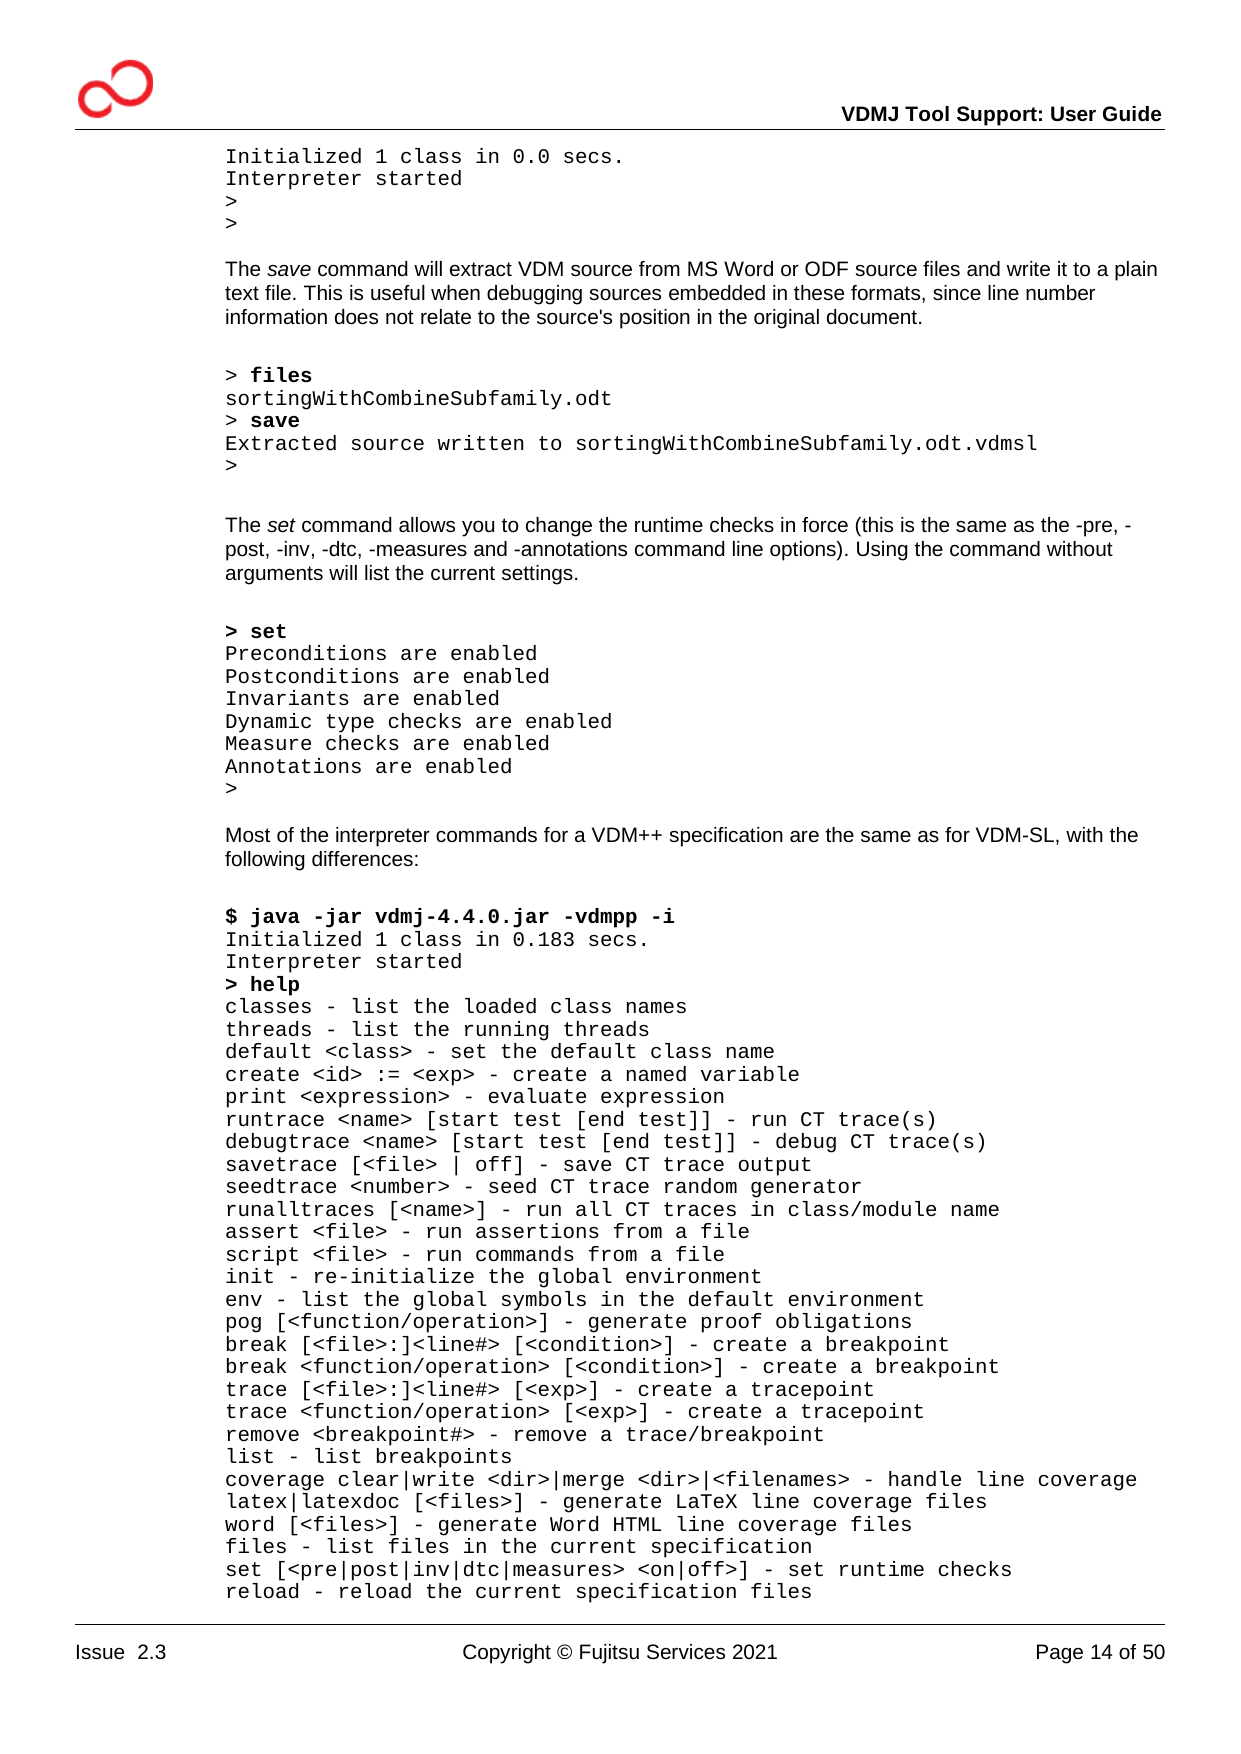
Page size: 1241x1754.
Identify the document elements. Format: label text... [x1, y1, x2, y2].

text latex|latexdoc [<files>] - generate LaTeX line coverage files [225, 1491, 1165, 1513]
text files - list files in the current specification [225, 1536, 1165, 1558]
text Most of the interpreter commands for a VDM++ specification are the same as for VDM-SL, with the following differences: [225, 823, 1165, 871]
text > set [225, 620, 1165, 643]
text Interpreter started [225, 951, 1165, 973]
text > [225, 213, 1165, 235]
text classes - list the loaded class names [225, 996, 1165, 1018]
text > [225, 454, 1165, 477]
text runtrace <name> [start test [end test]] - run CT trace(s) [225, 1108, 1165, 1131]
text Initialized 1 class in 0.0 secs. [225, 145, 1165, 168]
text Dynamic type checks are enabled [225, 710, 1165, 733]
text The save command will extract VDM source from MS Word or ODF source files and write it to a plain text file. This is useful when debugging sources embedded in these formats, since line number information does not relate to the source's position in the original document. [225, 258, 1165, 329]
text word [<files>] - generate Word HTML line coverage files [225, 1513, 1165, 1536]
text pog [<function/operation>] - generate proof obligations [225, 1311, 1165, 1333]
text Invariants are enabled [225, 688, 1165, 710]
text remove <breakpoint#> - remove a trace/breakpoint [225, 1423, 1165, 1446]
text set [<pre|post|inv|dtc|measures> <on|off>] - set runtime checks [225, 1558, 1165, 1581]
text print <expression> - evaluate expression [225, 1086, 1165, 1108]
text Measure checks are enabled [225, 733, 1165, 755]
text Interpreter started [225, 168, 1165, 190]
text init - re-initialize the global environment [225, 1266, 1165, 1288]
text threads - list the running threads [225, 1018, 1165, 1041]
text create <id> := <exp> - create a named variable [225, 1063, 1165, 1086]
text assert <file> - run assertions from a file [225, 1221, 1165, 1243]
text savetrace [<file> | off] - save CT trace output [225, 1153, 1165, 1176]
text > files [225, 364, 1165, 387]
text break <function/operation> [<condition>] - create a breakpoint [225, 1356, 1165, 1378]
text Postconditions are enabled [225, 665, 1165, 688]
text > help [225, 973, 1165, 996]
text $ java -jar vdmj-4.4.0.jar -vdmpp -i [225, 906, 1165, 928]
text Initialized 1 class in 0.183 secs. [225, 928, 1165, 951]
text The set command allows you to change the runtime checks in force (this is the same as the -pre, -post, -inv, -dtc, -measures and -annotations command line options). Using the command without arguments will list the current settings. [225, 513, 1165, 585]
text > [225, 778, 1165, 800]
text reload - reload the current specification files [225, 1581, 1165, 1603]
text seedtrace <number> - seed CT trace random generator [225, 1176, 1165, 1198]
text > save [225, 409, 1165, 432]
text > [225, 190, 1165, 213]
text Preconditions are enabled [225, 643, 1165, 665]
text script <file> - run commands from a file [225, 1243, 1165, 1266]
text trace <function/operation> [<exp>] - create a tracepoint [225, 1401, 1165, 1423]
text trace [<file>:]<line#> [<exp>] - create a tracepoint [225, 1378, 1165, 1401]
text break [<file>:]<line#> [<condition>] - create a breakpoint [225, 1333, 1165, 1356]
text list - list breakpoints [225, 1446, 1165, 1468]
picture [78, 52, 153, 128]
text coverage clear|write <dir>|merge <dir>|<filenames> - handle line coverage [225, 1468, 1165, 1491]
text debugtrace <name> [start test [end test]] - debug CT trace(s) [225, 1131, 1165, 1153]
text default <class> - set the default class name [225, 1041, 1165, 1063]
text Annotations are enabled [225, 755, 1165, 778]
text env - list the global symbols in the default environment [225, 1288, 1165, 1311]
text sortingWithCombineSubfamily.odt [225, 387, 1165, 409]
text runalltraces [<name>] - run all CT traces in class/module name [225, 1198, 1165, 1221]
text Extracted source written to sortingWithCombineSubfamily.odt.vdmsl [225, 432, 1165, 454]
